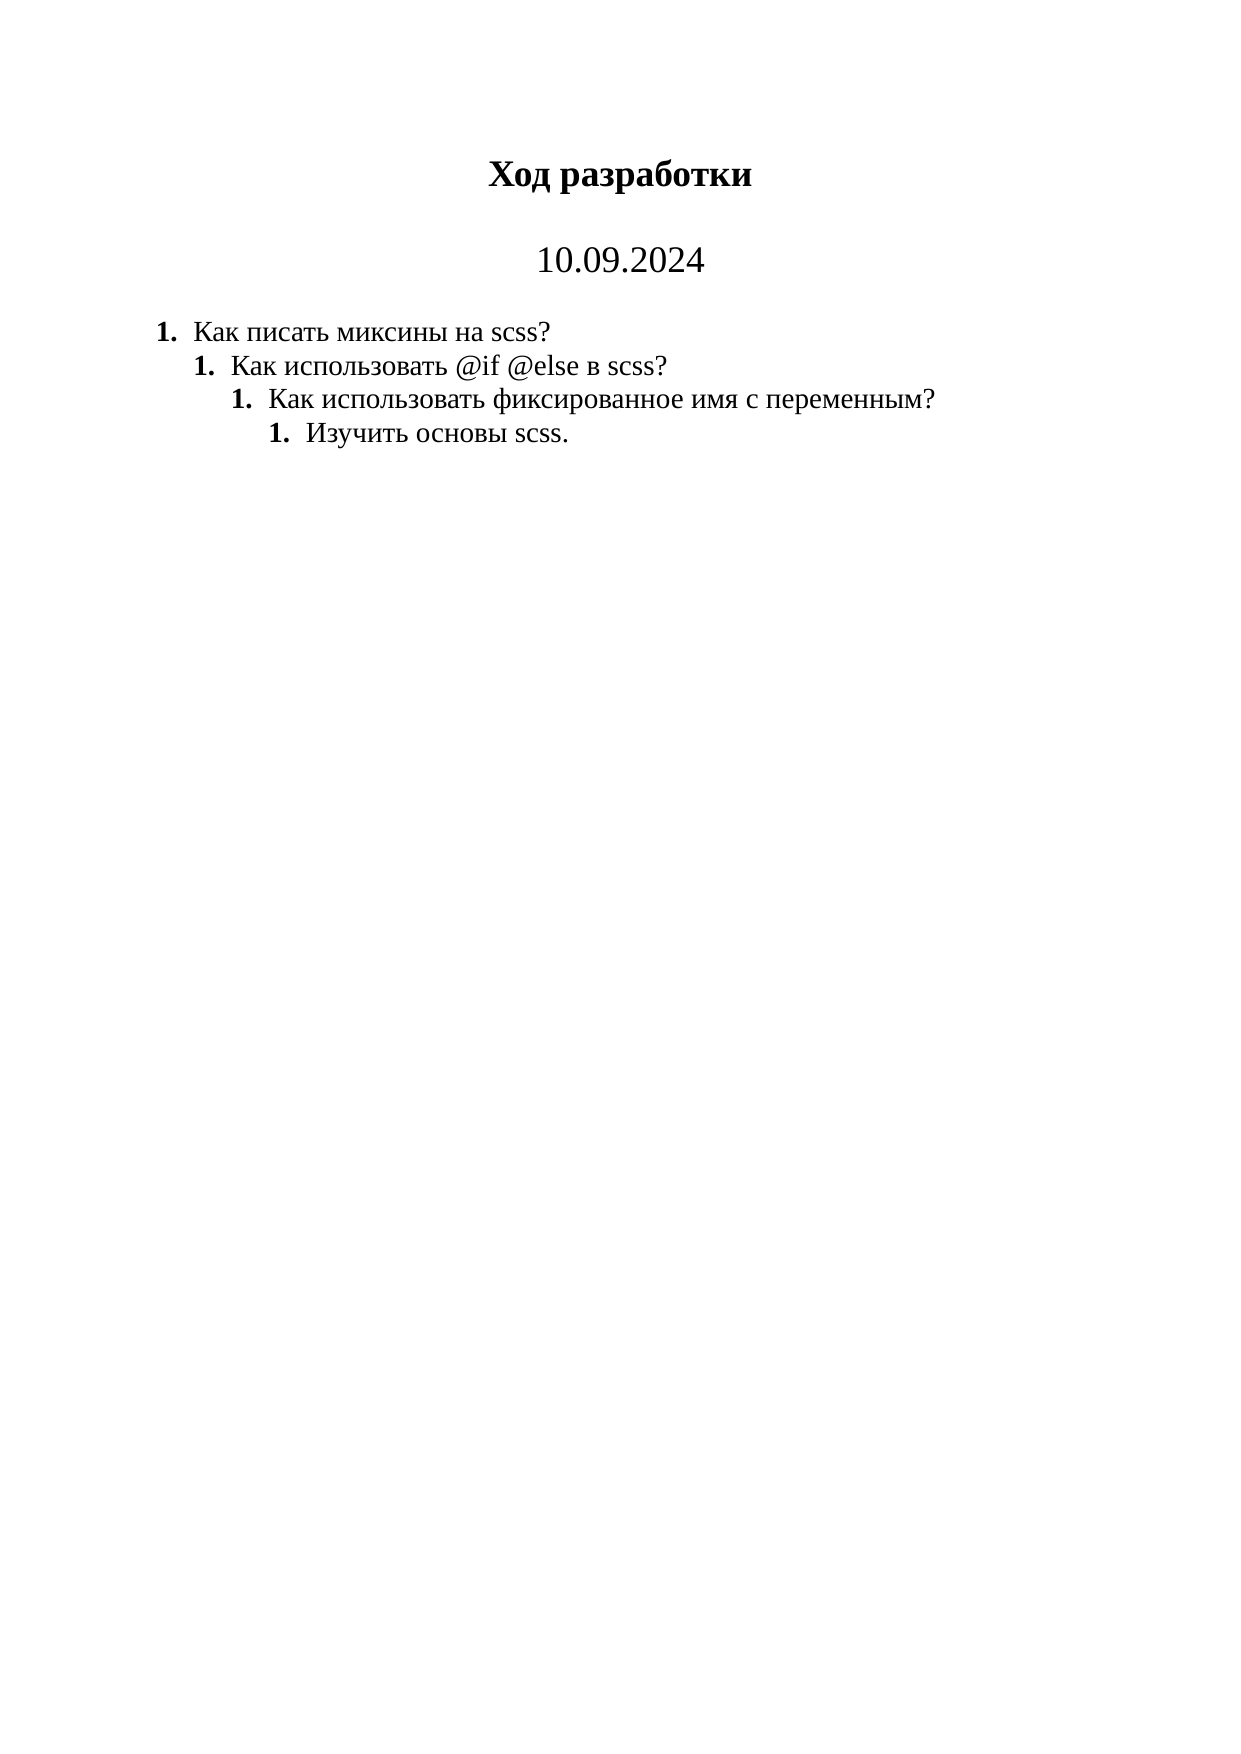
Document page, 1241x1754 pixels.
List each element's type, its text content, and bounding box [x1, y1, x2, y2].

list Изучить основы scss. [268, 415, 1122, 449]
text Ход разработки [118, 152, 1122, 195]
list Как использовать фиксированное имя с переменным? [231, 382, 1122, 415]
text 10.09.2024 [118, 238, 1122, 281]
list Как использовать @if @else в scss? [193, 348, 1122, 382]
list Как писать миксины на scss? [156, 314, 1122, 348]
